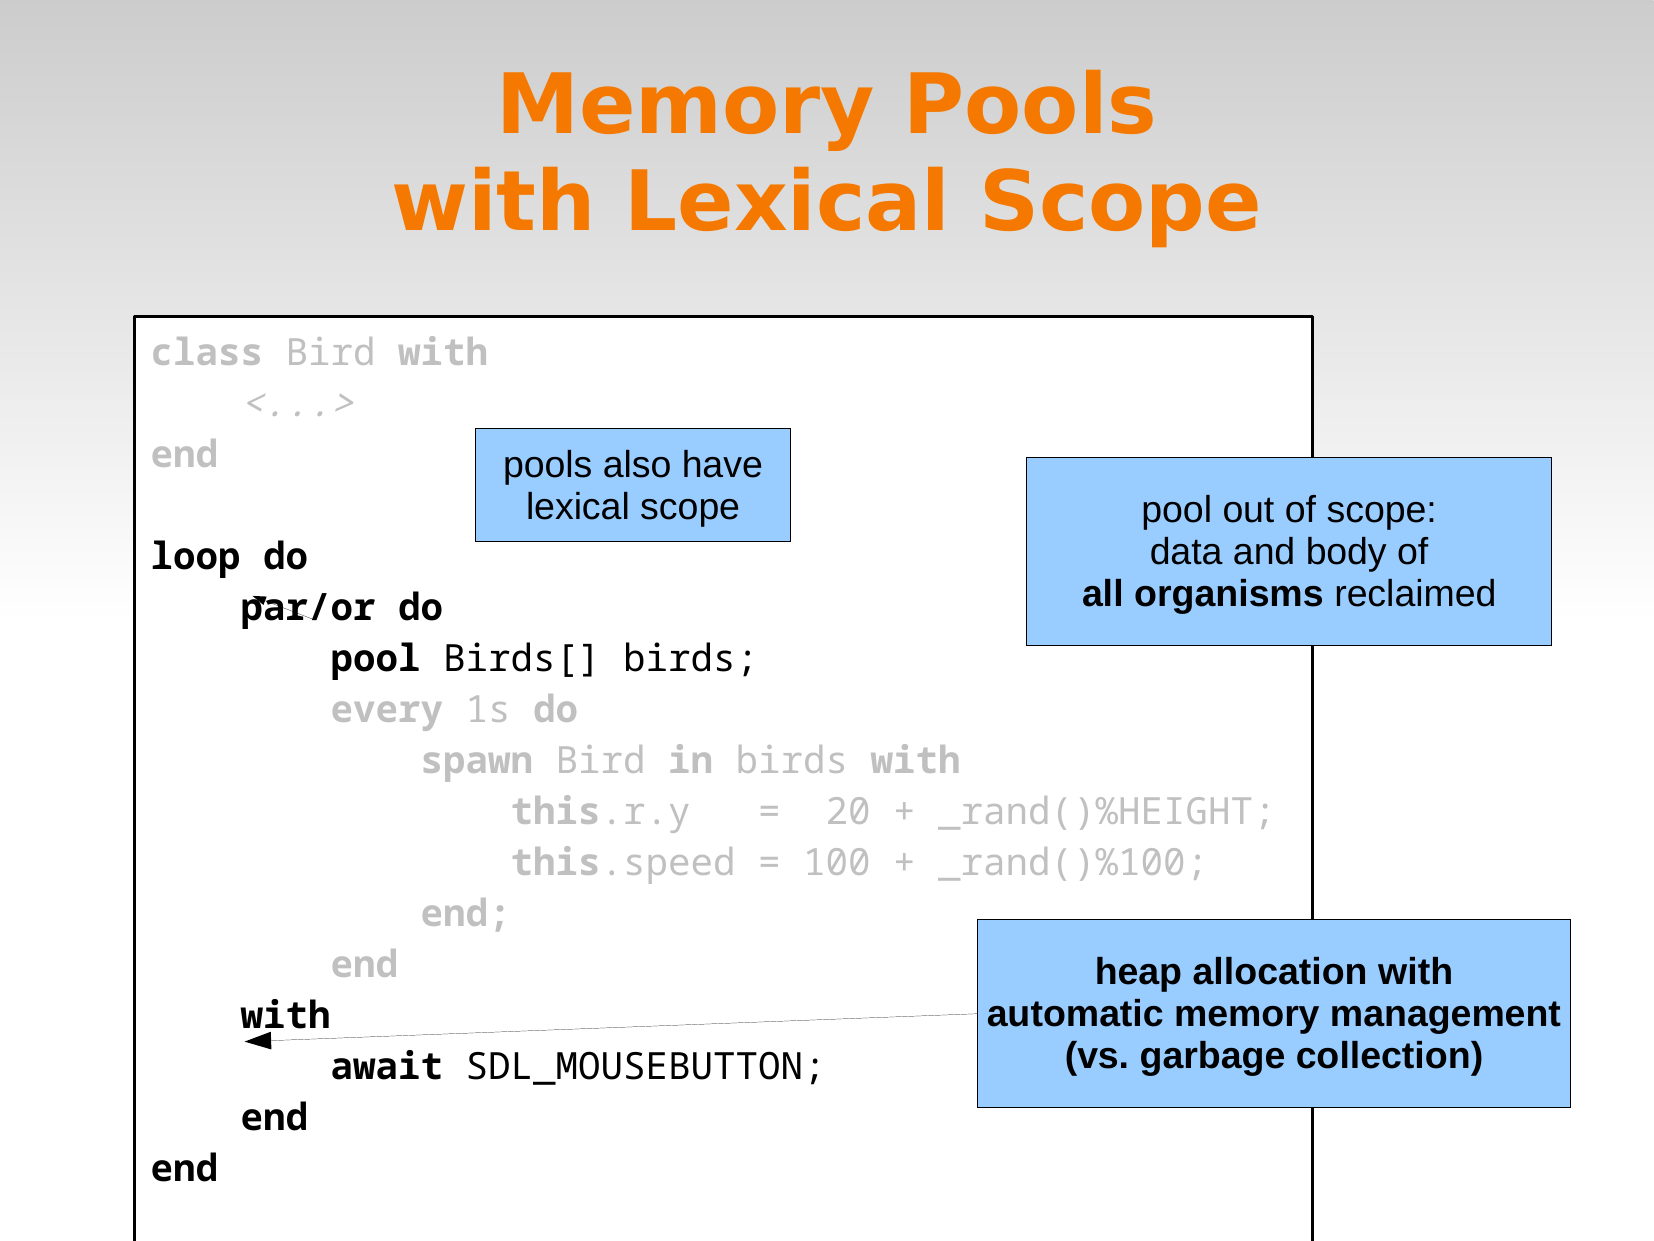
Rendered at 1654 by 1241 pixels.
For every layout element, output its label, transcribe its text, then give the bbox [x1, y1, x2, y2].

text_box class Bird with <...> end loop do par/or do pool Birds[] birds; every 1s do spawn Bird in birds with this.r.y = 20 + _rand()%HEIGHT; this.speed = 100 + _rand()%100; end; end with await SDL_MOUSEBUTTON; end end [134, 316, 1313, 1139]
title Memory Pools with Lexical Scope [82, 49, 1571, 257]
text_box heap allocation with automatic memory management (vs. garbage collection) [977, 919, 1571, 1108]
text_box pool out of scope: data and body of all organisms reclaimed [1026, 457, 1552, 646]
text_box pools also have lexical scope [475, 428, 791, 542]
